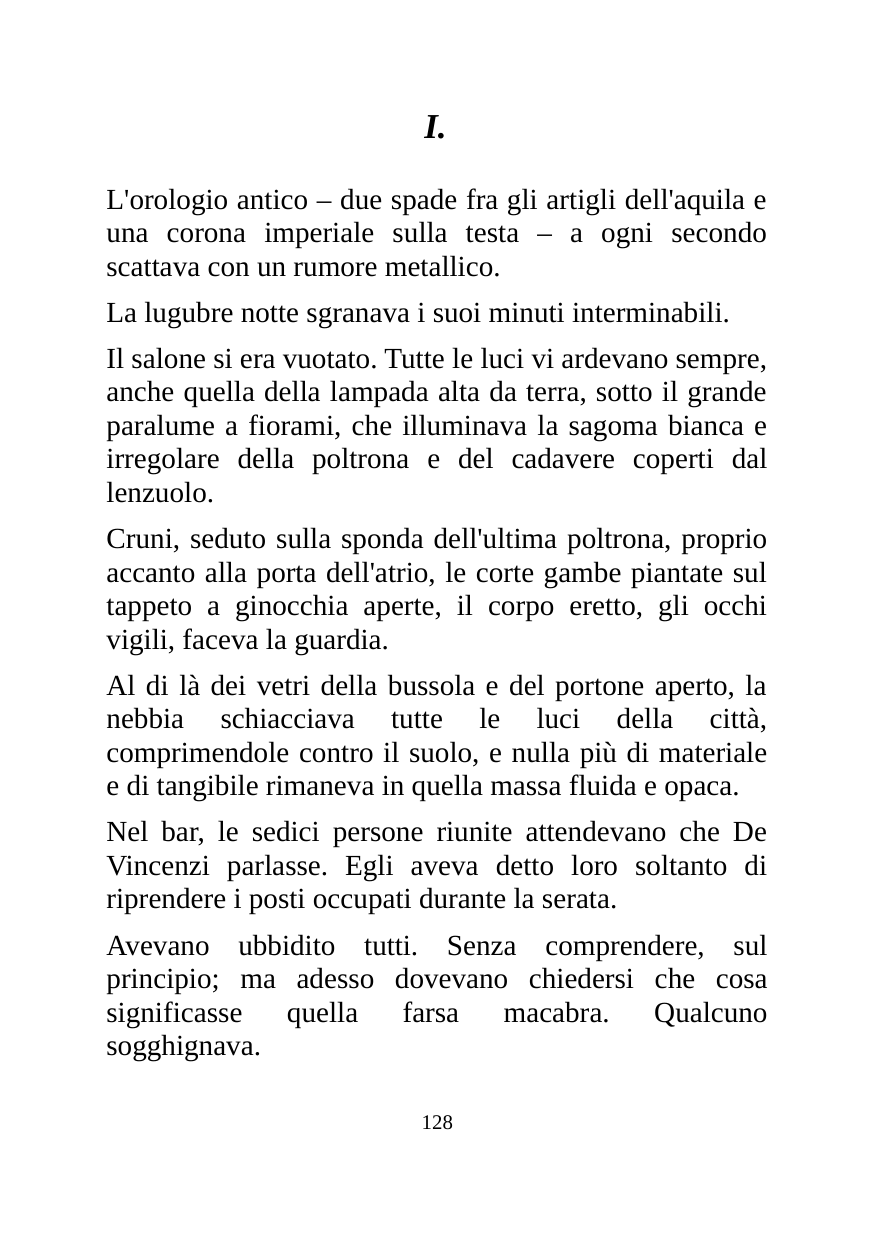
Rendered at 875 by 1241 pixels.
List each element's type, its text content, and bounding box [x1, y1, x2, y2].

text Il salone si era vuotato. Tutte le luci vi ardevano sempre, anche quella della lampada alta da terra, sotto il grande paralume a fiorami, che illuminava la sagoma bianca e irregolare della poltrona e del cadavere coperti dal lenzuolo. [106, 341, 768, 509]
text Avevano ubbidito tutti. Senza comprendere, sul principio; ma adesso dovevano chiedersi che cosa significasse quella farsa macabra. Qualcuno sogghignava. [106, 928, 768, 1062]
text Al di là dei vetri della bussola e del portone aperto, la nebbia schiacciava tutte le luci della città, comprimendole contro il suolo, e nulla più di materiale e di tangibile rimaneva in quella massa fluida e opaca. [106, 668, 768, 802]
text Cruni, seduto sulla sponda dell'ultima poltrona, proprio accanto alla porta dell'atrio, le corte gambe piantate sul tappeto a ginocchia aperte, il corpo eretto, gli occhi vigili, faceva la guardia. [106, 521, 768, 655]
text La lugubre notte sgranava i suoi minuti interminabili. [106, 295, 768, 328]
subtitle I. [106, 106, 768, 146]
text L'orologio antico – due spade fra gli artigli dell'aquila e una corona imperiale sulla testa – a ogni secondo scattava con un rumore metallico. [106, 182, 768, 282]
text Nel bar, le sedici persone riunite attendevano che De Vincenzi parlasse. Egli aveva detto loro soltanto di riprendere i posti occupati durante la serata. [106, 814, 768, 915]
